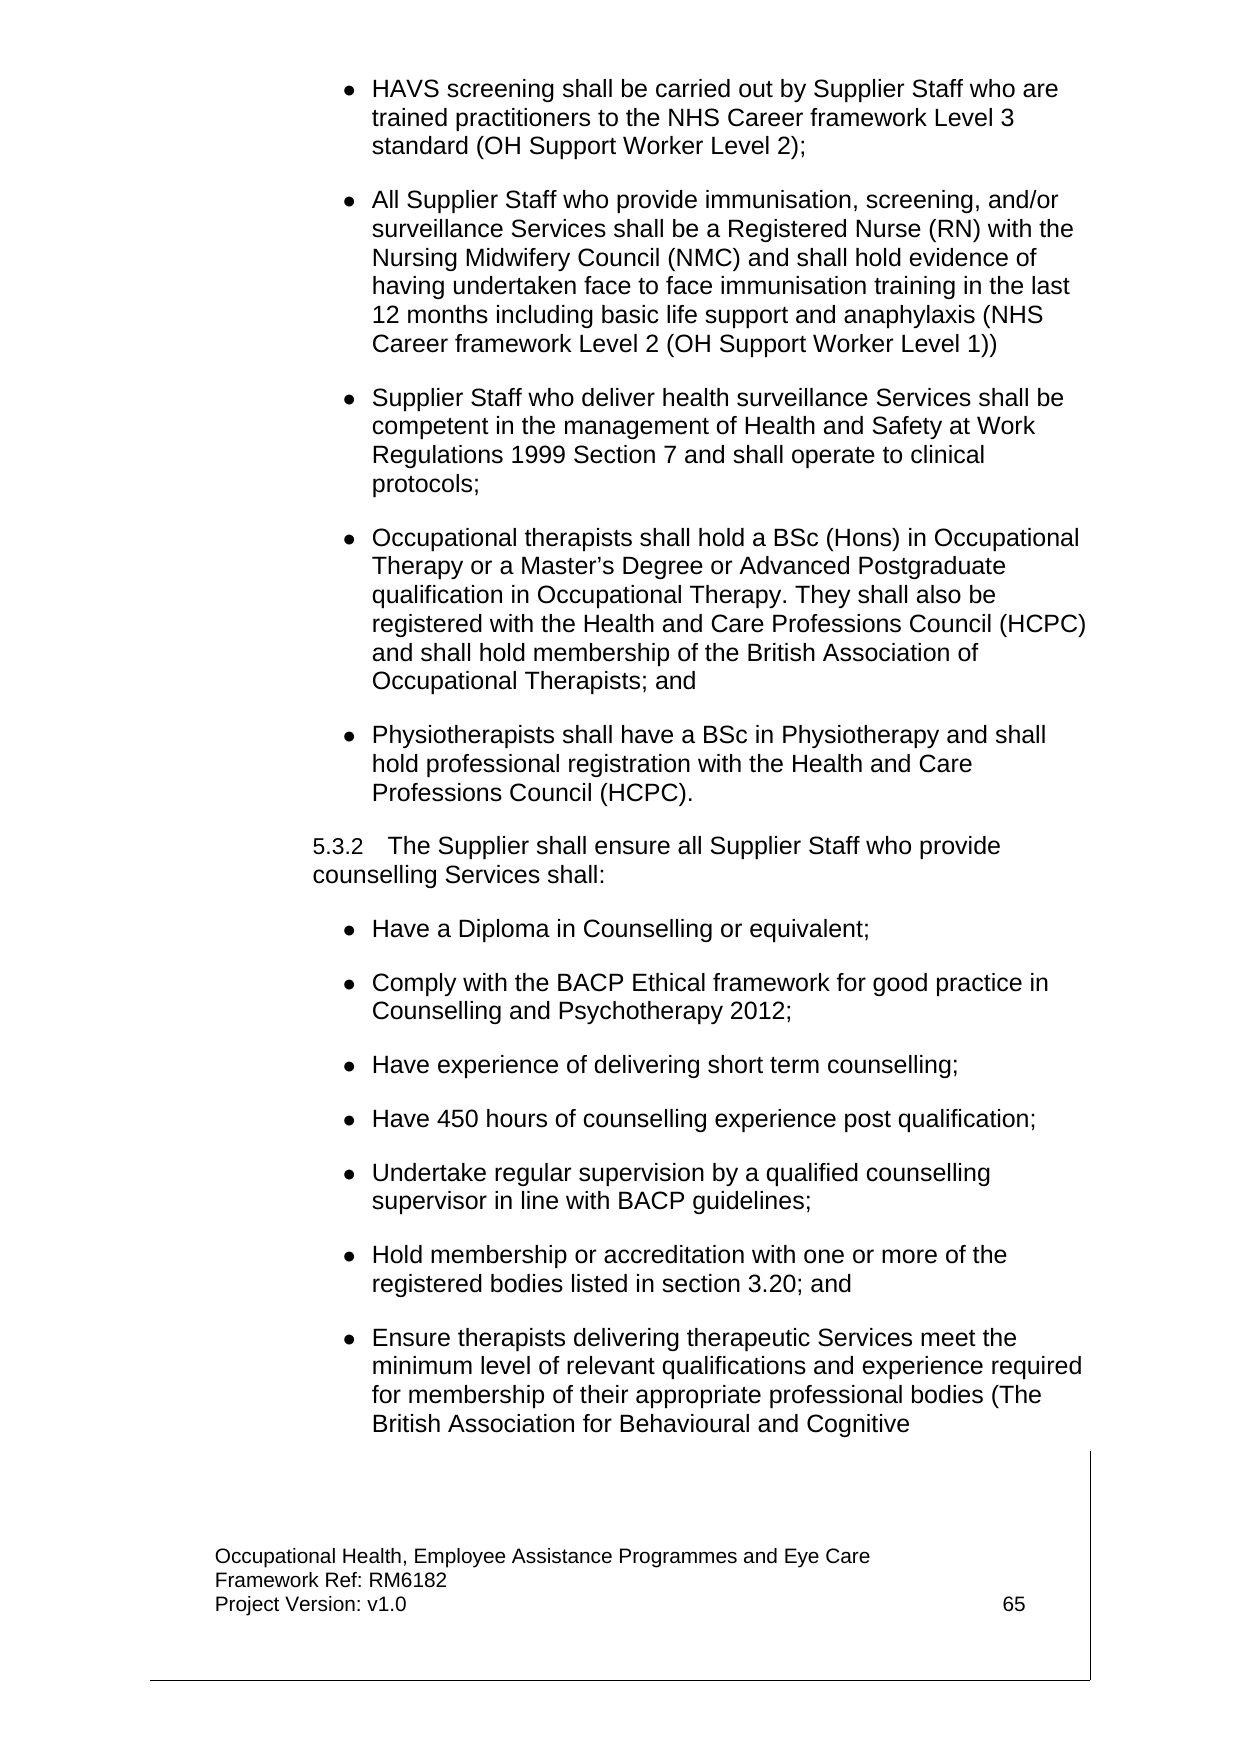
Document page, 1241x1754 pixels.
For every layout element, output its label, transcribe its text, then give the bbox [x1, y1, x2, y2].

list The Supplier shall ensure all Supplier Staff who provide counselling Services shall: [312, 831, 1090, 889]
list Physiotherapists shall have a BSc in Physiotherapy and shall hold professional registration with the Health and Care Professions Council (HCPC). [342, 720, 1090, 806]
list HAVS screening shall be carried out by Supplier Staff who are trained practitioners to the NHS Career framework Level 3 standard (OH Support Worker Level 2); [342, 74, 1090, 160]
list Occupational therapists shall hold a BSc (Hons) in Occupational Therapy or a Master’s Degree or Advanced Postgraduate qualification in Occupational Therapy. They shall also be registered with the Health and Care Professions Council (HCPC) and shall hold membership of the British Association of Occupational Therapists; and [342, 522, 1090, 695]
list Ensure therapists delivering therapeutic Services meet the minimum level of relevant qualifications and experience required for membership of their appropriate professional bodies (The British Association for Behavioural and Cognitive [342, 1322, 1090, 1437]
list Comply with the BACP Ethical framework for good practice in Counselling and Psychotherapy 2012; [342, 967, 1090, 1025]
list Have a Diploma in Counselling or equivalent; [342, 914, 1090, 942]
list Supplier Staff who deliver health surveillance Services shall be competent in the management of Health and Safety at Work Regulations 1999 Section 7 and shall operate to clinical protocols; [342, 382, 1090, 497]
list Hold membership or accreditation with one or more of the registered bodies listed in section 3.20; and [342, 1240, 1090, 1297]
list Have 450 hours of counselling experience post qualification; [342, 1104, 1090, 1132]
list Undertake regular supervision by a qualified counselling supervisor in line with BACP guidelines; [342, 1157, 1090, 1215]
list All Supplier Staff who provide immunisation, screening, and/or surveillance Services shall be a Registered Nurse (RN) with the Nursing Midwifery Council (NMC) and shall hold evidence of having undertaken face to face immunisation training in the last 12 months including basic life support and anaphylaxis (NHS Career framework Level 2 (OH Support Worker Level 1)) [342, 185, 1090, 357]
list Have experience of delivering short term counselling; [342, 1050, 1090, 1079]
